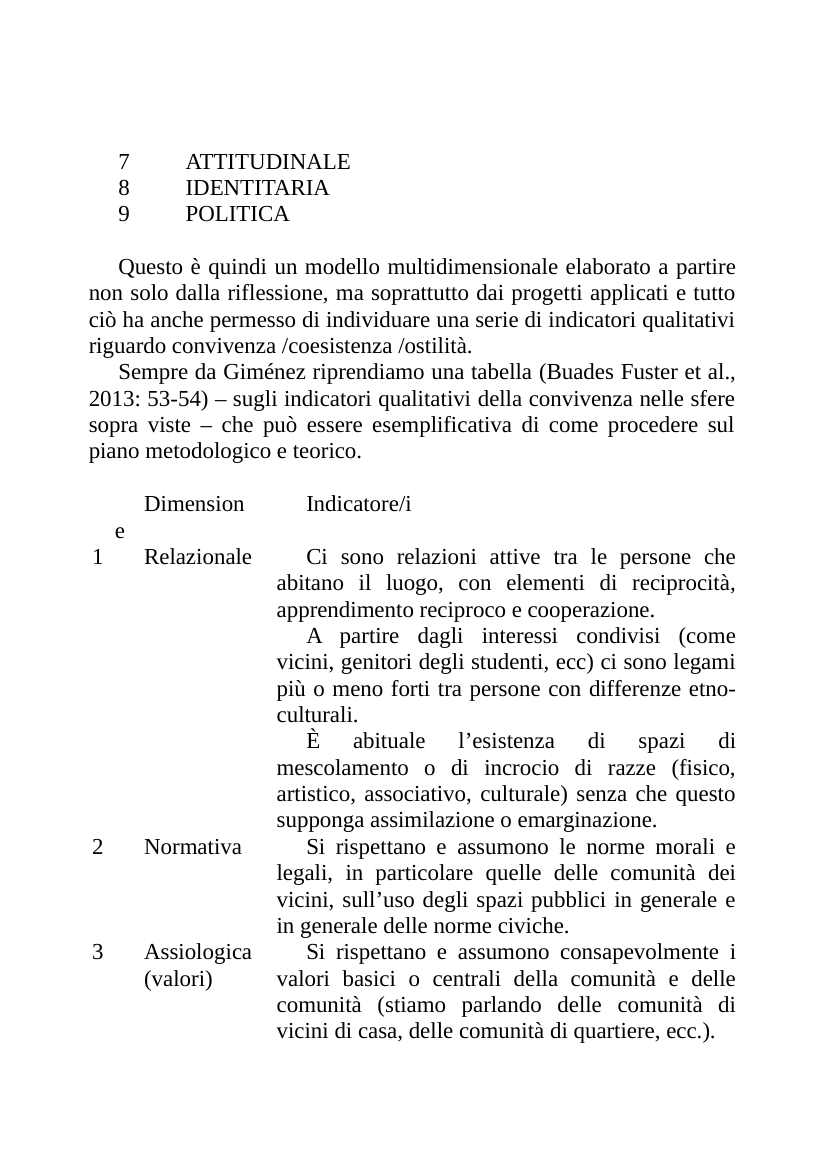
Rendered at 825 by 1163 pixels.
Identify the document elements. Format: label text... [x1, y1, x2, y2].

table_header Dimensione [103, 490, 265, 543]
table_cell Ci sono relazioni attive tra le persone che abitano il luogo, con elementi di reciprocità, apprendimento reciproco e cooperazione. A partire dagli interessi condivisi (come vicini, genitori degli studenti, ecc) ci sono legami più o meno forti tra persone con differenze etno-culturali. È abituale l’esistenza di spazi di mescolamento o di incrocio di razze (fisico, artistico, associativo, culturale) senza che questo supponga assimilazione o emarginazione. [265, 543, 748, 833]
text Sempre da Giménez riprendiamo una tabella (Buades Fuster et al., 2013: 53-54) – sugli indicatori qualitativi della convivenza nelle sfere sopra viste – che può essere esemplificativa di come procedere sul piano metodologico e teorico. [88, 358, 736, 464]
table_cell Si rispettano e assumono consapevolmente i valori basici o centrali della comunità e delle comunità (stiamo parlando delle comunità di vicini di casa, delle comunità di quartiere, ecc.). [265, 938, 748, 1044]
table_cell 1 [77, 543, 103, 833]
table_cell Normativa [103, 833, 265, 938]
table_cell ATTITUDINALE [156, 148, 591, 174]
table_cell Si rispettano e assumono le norme morali e legali, in particolare quelle delle comunità dei vicini, sull’uso degli spazi pubblici in generale e in generale delle norme civiche. [265, 833, 748, 938]
table_cell POLITICA [156, 200, 591, 227]
table_cell 3 [77, 938, 103, 1044]
text Questo è quindi un modello multidimensionale elaborato a partire non solo dalla riflessione, ma soprattutto dai progetti applicati e tutto ciò ha anche permesso di individuare una serie di indicatori qualitativi riguardo convivenza /coesistenza /ostilità. [88, 253, 736, 358]
table_cell 2 [77, 833, 103, 938]
table_cell 7 [89, 148, 156, 174]
table_header Indicatore/i [265, 490, 748, 543]
table_cell Relazionale [103, 543, 265, 833]
table_cell Assiologica (valori) [103, 938, 265, 1044]
table_cell IDENTITARIA [156, 174, 591, 200]
table_cell 9 [89, 200, 156, 227]
table_cell 8 [89, 174, 156, 200]
table_header [77, 490, 103, 543]
